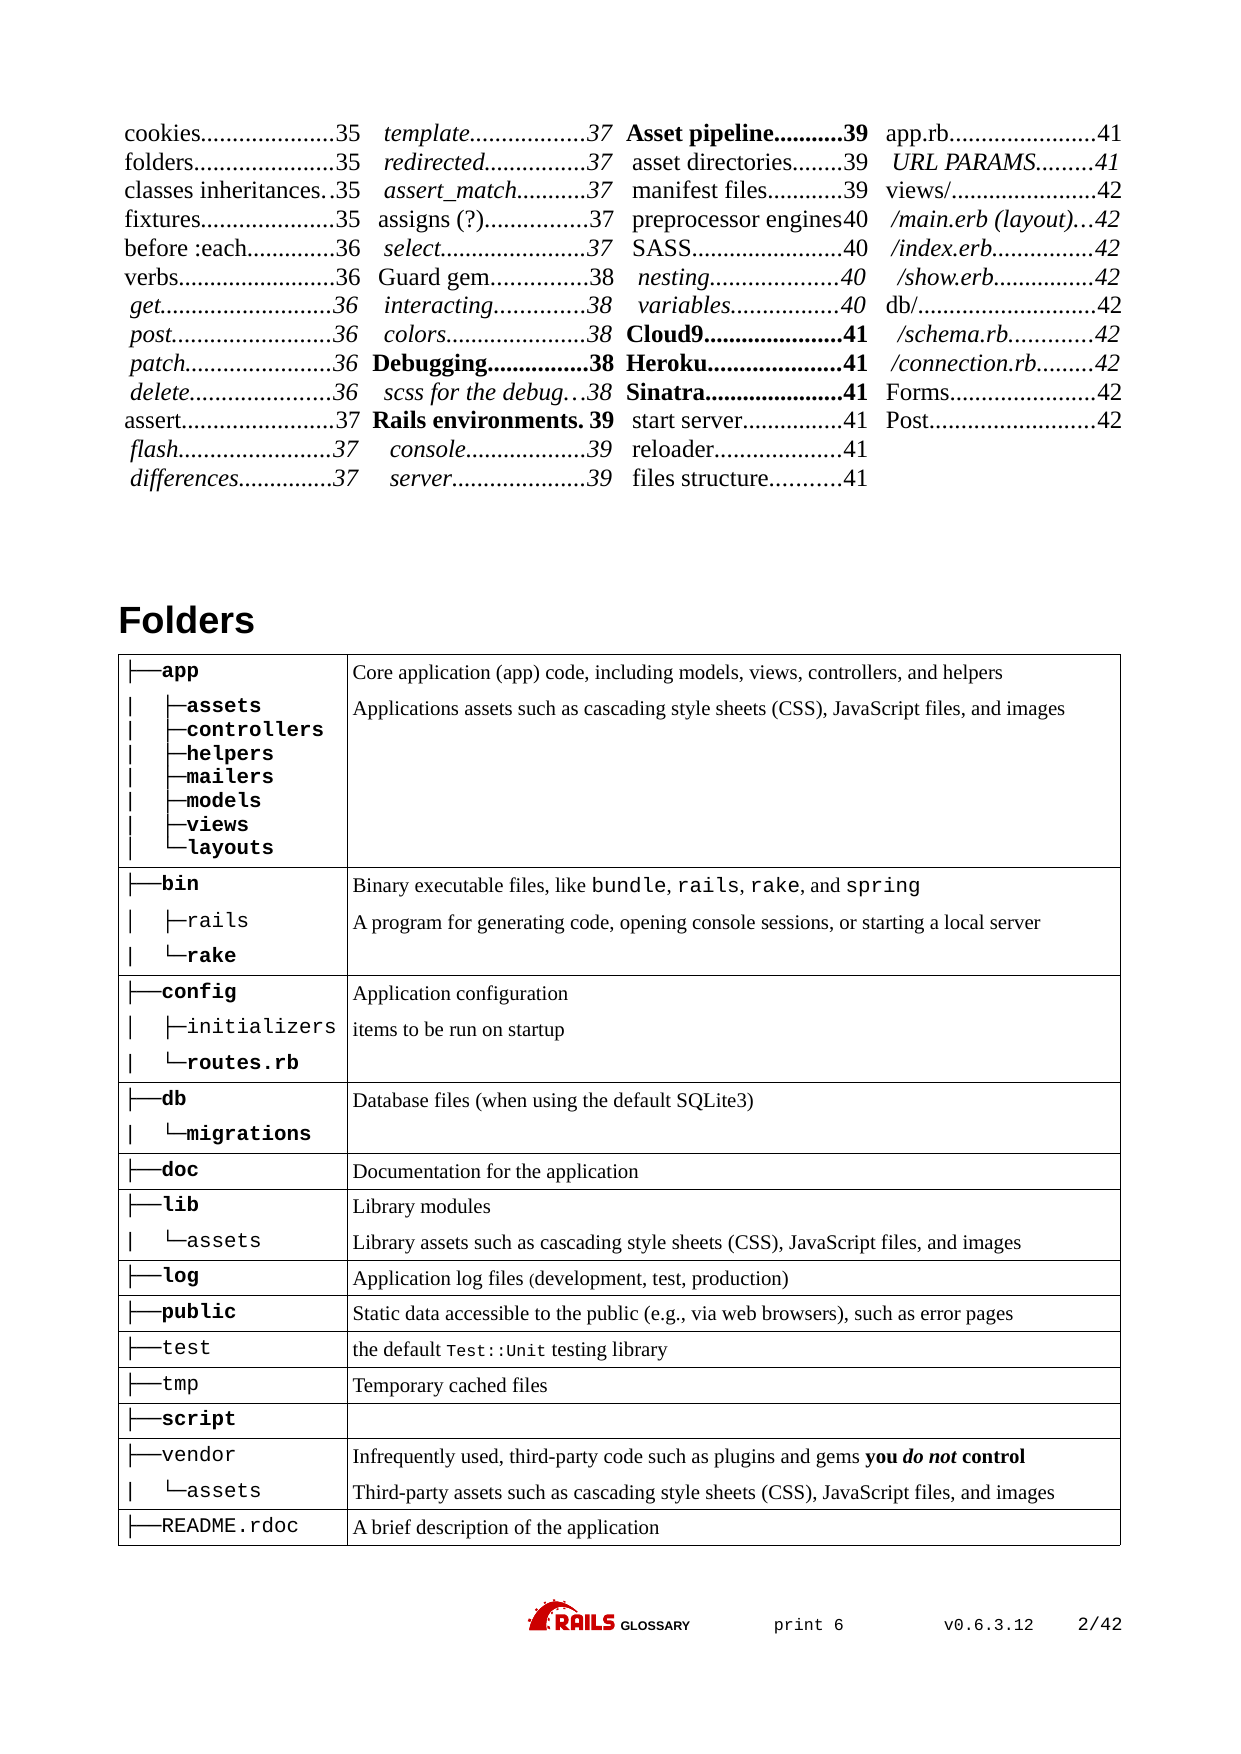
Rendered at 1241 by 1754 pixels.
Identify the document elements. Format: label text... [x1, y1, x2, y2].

text template 37 [384, 118, 614, 147]
text Sinatra 41 [626, 377, 868, 406]
table_cell ├──tmp [119, 1368, 347, 1403]
text post 36 [130, 319, 360, 348]
text scss for the debug 38 [384, 377, 614, 406]
text flash 37 [130, 434, 360, 463]
text folders 35 [124, 147, 360, 176]
table_cell ├──config [119, 976, 347, 1011]
table_cell ├──script [119, 1404, 347, 1438]
table_cell | └─migrations [119, 1118, 347, 1153]
text Post 42 [886, 406, 1122, 434]
text start server 41 [632, 406, 868, 434]
text db/ 42 [886, 291, 1122, 319]
table_cell A brief description of the application [348, 1510, 1120, 1545]
text get 36 [130, 291, 360, 319]
table_cell ├──bin [119, 868, 347, 904]
text app.rb 41 [886, 118, 1122, 147]
table_cell | └─assets [119, 1224, 347, 1260]
table_cell Third-party assets such as cascading style sheets (CSS), JavaScript files, and images [348, 1474, 1120, 1509]
text asset directories 39 [632, 147, 868, 176]
table_cell [348, 1118, 1120, 1153]
text /main.erb (layout) 42 [891, 204, 1122, 233]
text assert_match 37 [384, 176, 614, 204]
subtitle Folders [118, 598, 611, 642]
table_cell ├──README.rdoc [119, 1510, 347, 1545]
table_cell ├──public [119, 1296, 347, 1331]
text delete 36 [130, 377, 360, 406]
table_cell Library modules [348, 1190, 1120, 1224]
table_cell Static data accessible to the public (e.g., via web browsers), such as error pages [348, 1296, 1120, 1331]
table_cell Library assets such as cascading style sheets (CSS), JavaScript files, and images [348, 1224, 1120, 1260]
table_cell | └─rake [119, 940, 347, 975]
text URL PARAMS 41 [891, 147, 1122, 176]
text patch 36 [130, 348, 360, 377]
text classes inheritances 35 [124, 176, 360, 204]
table_header ├──app [119, 655, 347, 690]
text differences 37 [130, 463, 360, 492]
text views/ 42 [886, 176, 1122, 204]
table_cell Documentation for the application [348, 1154, 1120, 1188]
text server 39 [389, 463, 614, 492]
text Asset pipeline 39 [626, 118, 868, 147]
table_cell Temporary cached files [348, 1368, 1120, 1403]
text /index.erb 42 [891, 233, 1122, 262]
table_cell [348, 1046, 1120, 1082]
text Rails environments 39 [372, 406, 614, 434]
text variables 40 [638, 291, 868, 319]
text interacting 38 [384, 291, 614, 319]
table_cell Binary executable files, like bundle, rails, rake, and spring [348, 868, 1120, 904]
table_cell [348, 940, 1120, 975]
text /schema.rb 42 [891, 319, 1122, 348]
table_cell ├──test [119, 1332, 347, 1367]
text verbs 36 [124, 262, 360, 291]
text files structure 41 [632, 463, 868, 492]
text cookies 35 [124, 118, 360, 147]
table_cell ├──lib [119, 1190, 347, 1224]
text assigns (?) 37 [378, 204, 614, 233]
table_cell | └─assets [119, 1474, 347, 1509]
text colors 38 [384, 319, 614, 348]
table_cell | ├─assets | ├─controllers | ├─helpers | ├─mailers | ├─models | ├─views │ └─layouts [119, 690, 347, 867]
text Heroku 41 [626, 348, 868, 377]
text Cloud9 41 [626, 319, 868, 348]
text SASS 40 [632, 233, 868, 262]
table_cell ├──db [119, 1083, 347, 1117]
text preprocessor engines 40 [632, 204, 868, 233]
text select 37 [384, 233, 614, 262]
text assert 37 [124, 406, 360, 434]
table_cell │ ├─initializers [119, 1011, 347, 1046]
text Guard gem 38 [378, 262, 614, 291]
table_cell Application log files (development, test, production) [348, 1261, 1120, 1295]
table_cell A program for generating code, opening console sessions, or starting a local server [348, 904, 1120, 939]
table_cell Applications assets such as cascading style sheets (CSS), JavaScript files, and images [348, 690, 1120, 867]
table_cell [348, 1404, 1120, 1438]
text nesting 40 [638, 262, 868, 291]
text console 39 [389, 434, 614, 463]
text reloader 41 [632, 434, 868, 463]
table_cell Application configuration [348, 976, 1120, 1011]
table_cell Infrequently used, third-party code such as plugins and gems you do not control [348, 1439, 1120, 1474]
text redirected 37 [384, 147, 614, 176]
text fixtures 35 [124, 204, 360, 233]
table_cell | └─routes.rb [119, 1046, 347, 1082]
text Forms 42 [886, 377, 1122, 406]
table_header Core application (app) code, including models, views, controllers, and helpers [348, 655, 1120, 690]
table_cell ├──doc [119, 1154, 347, 1188]
table_cell Database files (when using the default SQLite3) [348, 1083, 1120, 1117]
table_cell the default Test::Unit testing library [348, 1332, 1120, 1367]
table_cell │ ├─rails [119, 904, 347, 939]
table_cell ├──log [119, 1261, 347, 1295]
table_cell items to be run on startup [348, 1011, 1120, 1046]
text /show.erb 42 [891, 262, 1122, 291]
text Debugging 38 [372, 348, 614, 377]
text /connection.rb 42 [891, 348, 1122, 377]
table_cell ├──vendor [119, 1439, 347, 1474]
text manifest files 39 [632, 176, 868, 204]
text before :each 36 [124, 233, 360, 262]
